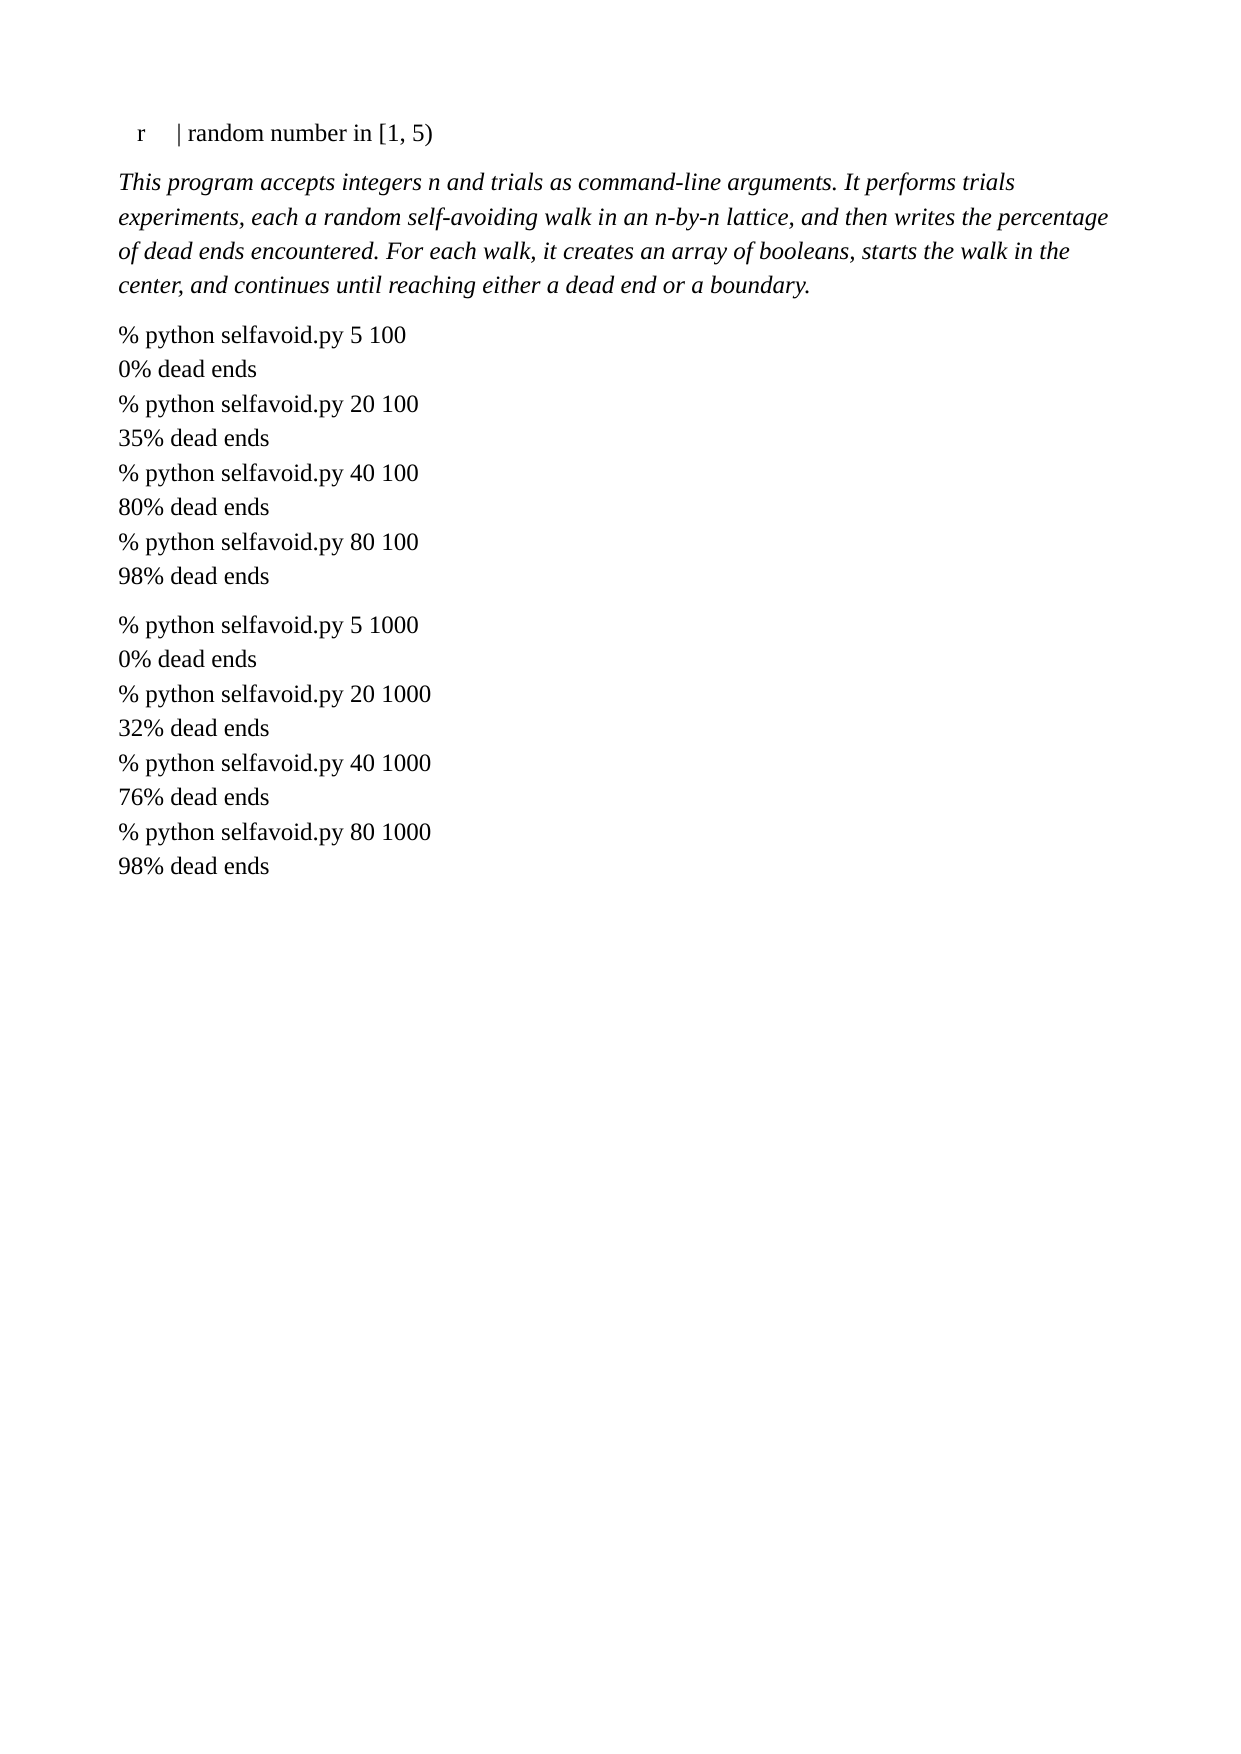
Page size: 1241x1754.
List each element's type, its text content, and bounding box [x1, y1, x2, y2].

text This program accepts integers n and trials as command-line arguments. It performs trials experiments, each a random self-avoiding walk in an n-by-n lattice, and then writes the percentage of dead ends encountered. For each walk, it creates an array of booleans, starts the walk in the center, and continues until reaching either a dead end or a boundary. [118, 167, 1122, 299]
text % python selfavoid.py 5 100 0% dead ends % python selfavoid.py 20 100 35% dead ends % python selfavoid.py 40 100 80% dead ends % python selfavoid.py 80 100 98% dead ends [118, 320, 1122, 590]
text % python selfavoid.py 5 1000 0% dead ends % python selfavoid.py 20 1000 32% dead ends % python selfavoid.py 40 1000 76% dead ends % python selfavoid.py 80 1000 98% dead ends [118, 610, 1122, 880]
text r | random number in [1, 5) [118, 118, 1122, 147]
